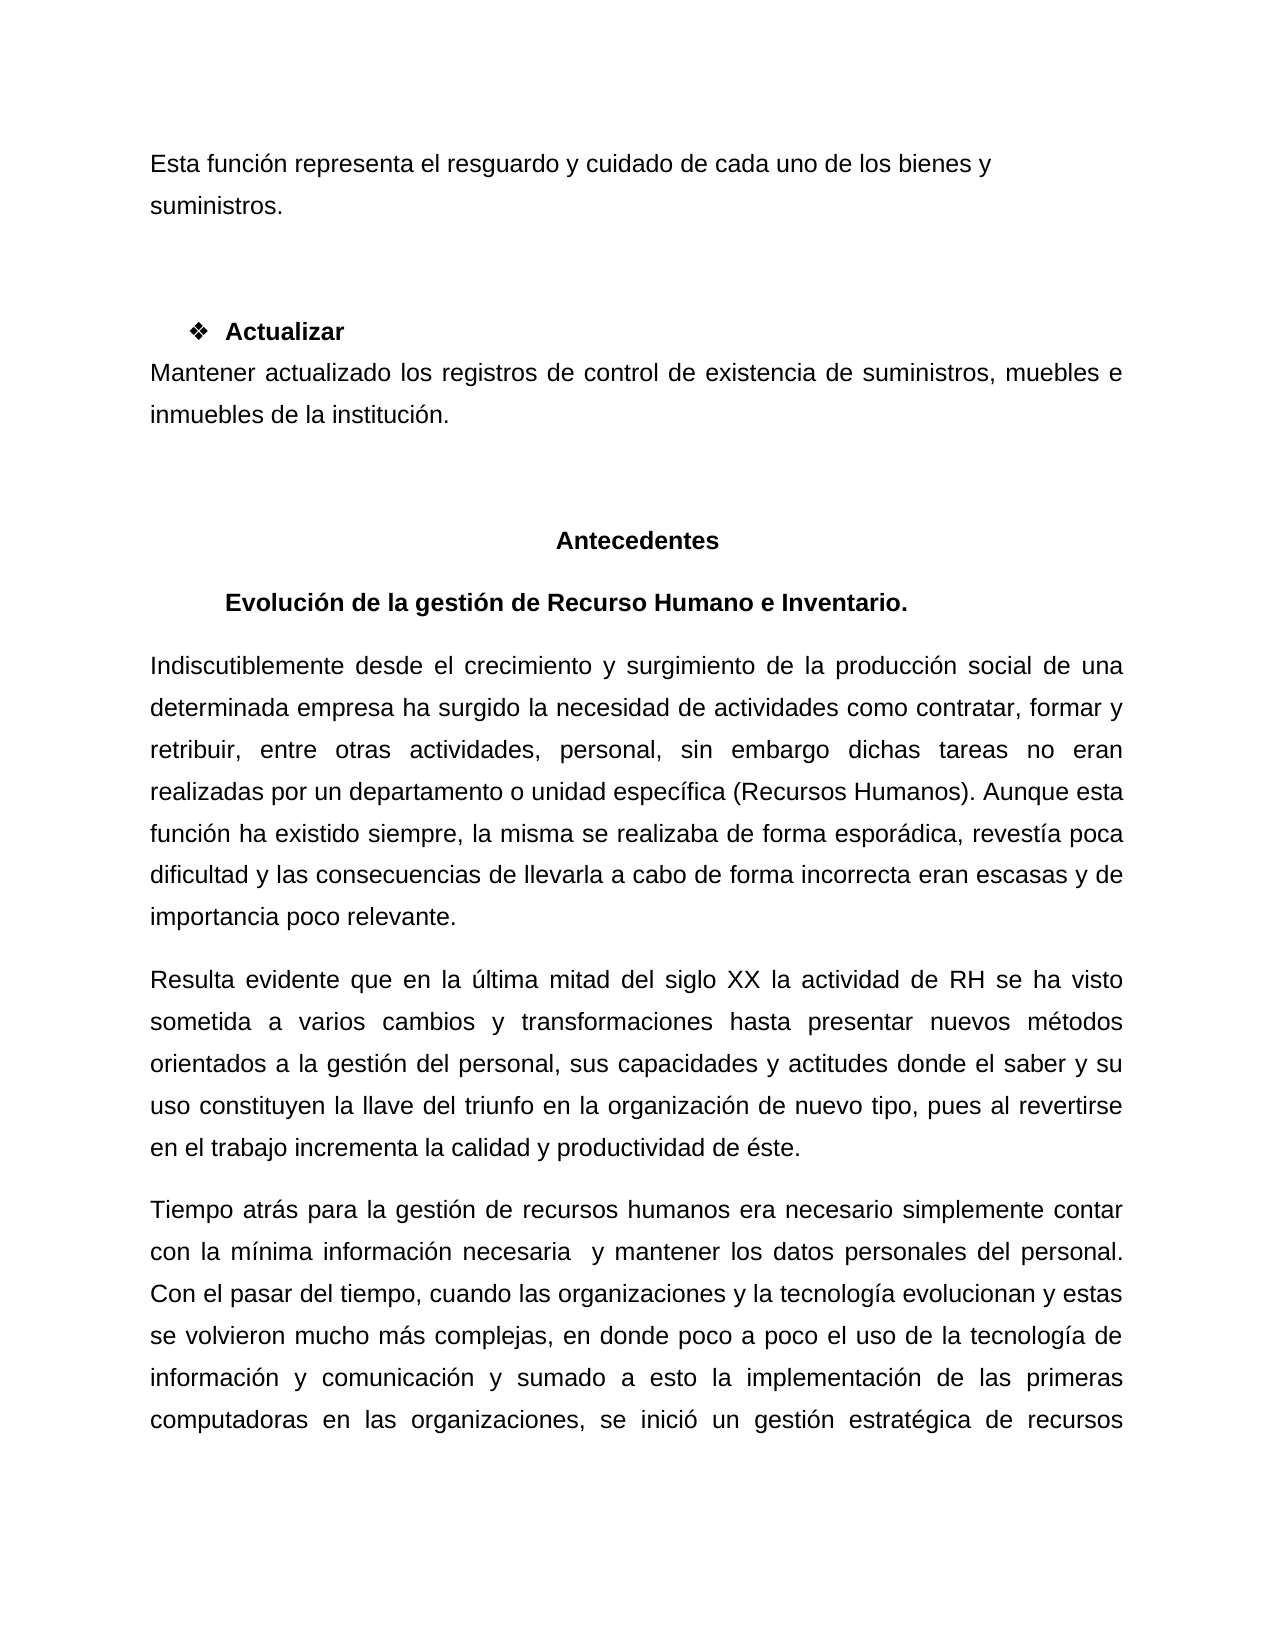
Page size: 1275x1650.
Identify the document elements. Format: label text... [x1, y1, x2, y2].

text Antecedentes [150, 526, 1125, 554]
text Mantener actualizado los registros de control de existencia de suministros, muebles e inmuebles de la institución. [150, 359, 1125, 429]
text Indiscutiblemente desde el crecimiento y surgimiento de la producción social de una determinada empresa ha surgido la necesidad de actividades como contratar, formar y retribuir, entre otras actividades, personal, sin embargo dichas tareas no eran realizadas por un departamento o unidad específica (Recursos Humanos). Aunque esta función ha existido siempre, la misma se realizaba de forma esporádica, revestía poca dificultad y las consecuencias de llevarla a cabo de forma incorrecta eran escasas y de importancia poco relevante. [150, 652, 1125, 931]
text Tiempo atrás para la gestión de recursos humanos era necesario simplemente contar con la mínima información necesaria y mantener los datos personales del personal. Con el pasar del tiempo, cuando las organizaciones y la tecnología evolucionan y estas se volvieron mucho más complejas, en donde poco a poco el uso de la tecnología de información y comunicación y sumado a esto la implementación de las primeras computadoras en las organizaciones, se inició un gestión estratégica de recursos [150, 1196, 1125, 1433]
list Actualizar [187, 317, 1125, 345]
text Esta función representa el resguardo y cuidado de cada uno de los bienes y suministros. [150, 150, 1125, 220]
text Resulta evidente que en la última mitad del siglo XX la actividad de RH se ha visto sometida a varios cambios y transformaciones hasta presentar nuevos métodos orientados a la gestión del personal, sus capacidades y actitudes donde el saber y su uso constituyen la llave del triunfo en la organización de nuevo tipo, pues al revertirse en el trabajo incrementa la calidad y productividad de éste. [150, 966, 1125, 1161]
text Evolución de la gestión de Recurso Humano e Inventario. [150, 589, 1125, 617]
